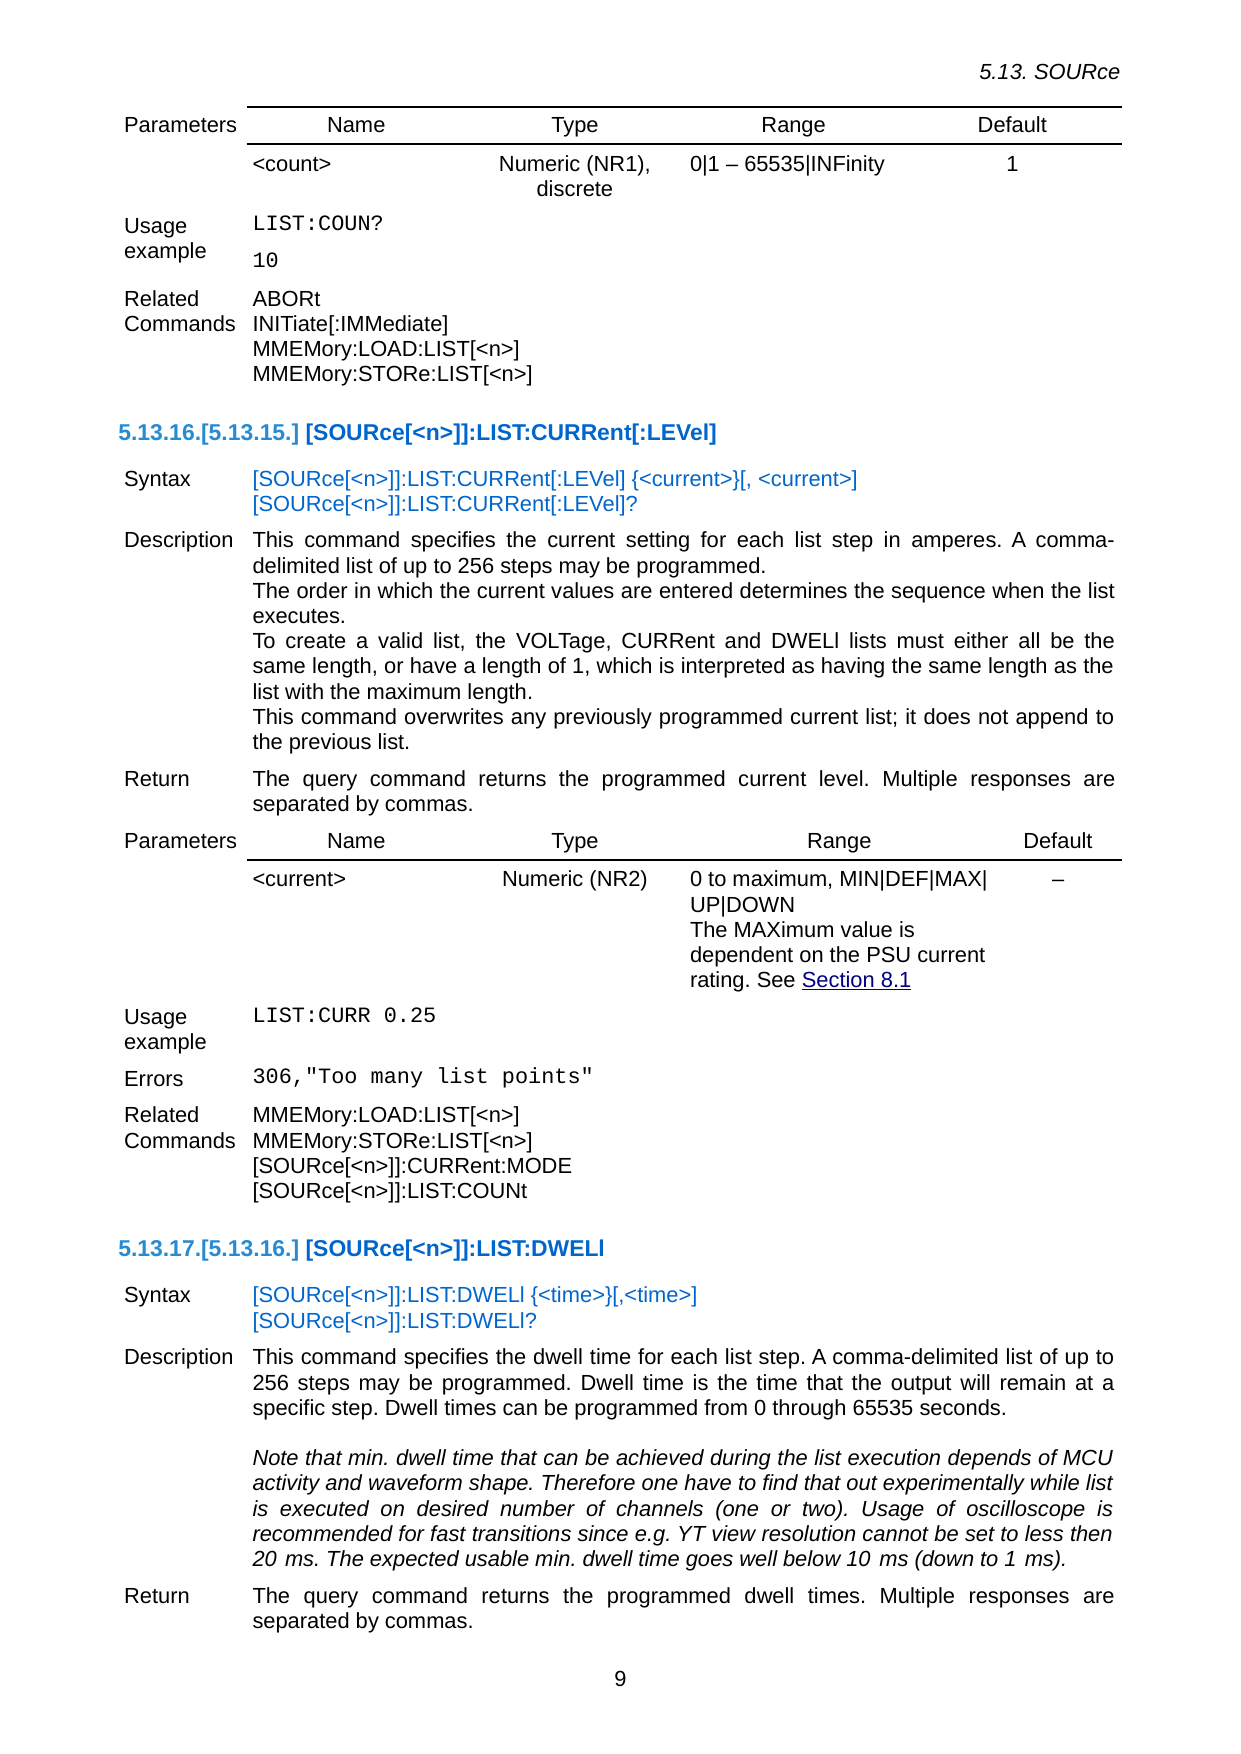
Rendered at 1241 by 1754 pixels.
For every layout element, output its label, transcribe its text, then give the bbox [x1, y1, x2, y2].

table_header [SOURce[<n>]]:LIST:CURRent[:LEVel] {<current>}[, <current>] [SOURce[<n>]]:LIST:CURRent[:LEVel]? [247, 460, 1122, 522]
table_cell LIST:COUN? 10 [247, 207, 1122, 280]
table_cell <count> [247, 145, 465, 207]
table_cell LIST:CURR 0.25 [247, 998, 1122, 1060]
table_cell <current> [247, 861, 465, 998]
table_cell 0 to maximum, MIN|DEF|MAX|UP|DOWN The MAXimum value is dependent on the PSU current rating. See Section 8.1 [684, 861, 994, 998]
table_cell Errors [118, 1060, 247, 1097]
table_cell Range [684, 108, 903, 143]
table_cell Type [465, 108, 684, 143]
table_cell Usage example [118, 998, 247, 1060]
table_cell This command specifies the dwell time for each list step. A comma-delimited list of up to 256 steps may be programmed. Dwell time is the time that the output will remain at a specific step. Dwell times can be programmed from 0 through 65535 seconds. Note that min. dwell time that can be achieved during the list execution depends of MCU activity and waveform shape. Therefore one have to find that out experimentally while list is executed on desired number of channels (one or two). Usage of oscilloscope is recommended for fast transitions since e.g. YT view resolution cannot be set to less then 20 ms. The expected usable min. dwell time goes well below 10 ms (down to 1 ms). [247, 1339, 1122, 1577]
table_cell The query command returns the programmed current level. Multiple responses are separated by commas. [247, 760, 1122, 822]
table_header Syntax [118, 1277, 247, 1338]
table_cell MMEMory:LOAD:LIST[<n>] MMEMory:STORe:LIST[<n>] [SOURce[<n>]]:CURRent:MODE [SOURce[<n>]]:LIST:COUNt [247, 1097, 1122, 1209]
table_cell 0|1 – 65535|INFinity [684, 145, 903, 207]
table_cell Usage example [118, 207, 247, 280]
subtitle [SOURce[<n>]]:LIST:CURRent[:LEVel] [118, 418, 1122, 445]
table_cell 1 [903, 145, 1122, 207]
table_cell Default [994, 822, 1122, 858]
table_cell Parameters [118, 822, 247, 998]
subtitle [SOURce[<n>]]:LIST:DWELl [118, 1235, 1122, 1262]
table_cell Related Commands [118, 280, 247, 392]
table_cell Related Commands [118, 1097, 247, 1209]
table_cell Name [247, 822, 465, 858]
table_cell Default [903, 108, 1122, 143]
table_cell 306,"Too many list points" [247, 1060, 1122, 1097]
table_cell Type [465, 822, 684, 858]
table_cell Return [118, 1577, 247, 1639]
table_cell This command specifies the current setting for each list step in amperes. A comma-delimited list of up to 256 steps may be programmed. The order in which the current values are entered determines the sequence when the list executes. To create a valid list, the VOLTage, CURRent and DWELl lists must either all be the same length, or have a length of 1, which is interpreted as having the same length as the list with the maximum length. This command overwrites any previously programmed current list; it does not append to the previous list. [247, 522, 1122, 760]
table_cell Description [118, 1339, 247, 1577]
table_cell Parameters [118, 106, 247, 207]
table_cell Numeric (NR1), discrete [465, 145, 684, 207]
table_header Syntax [118, 460, 247, 522]
table_cell ABORt INITiate[:IMMediate] MMEMory:LOAD:LIST[<n>] MMEMory:STORe:LIST[<n>] [247, 280, 1122, 392]
table_header [SOURce[<n>]]:LIST:DWELl {<time>}[,<time>] [SOURce[<n>]]:LIST:DWELl? [247, 1277, 1122, 1338]
table_cell Name [247, 108, 465, 143]
table_cell Description [118, 522, 247, 760]
table_cell Return [118, 760, 247, 822]
table_cell Range [684, 822, 994, 858]
table_cell Numeric (NR2) [465, 861, 684, 998]
table_cell The query command returns the programmed dwell times. Multiple responses are separated by commas. [247, 1577, 1122, 1639]
table_cell – [994, 861, 1122, 998]
